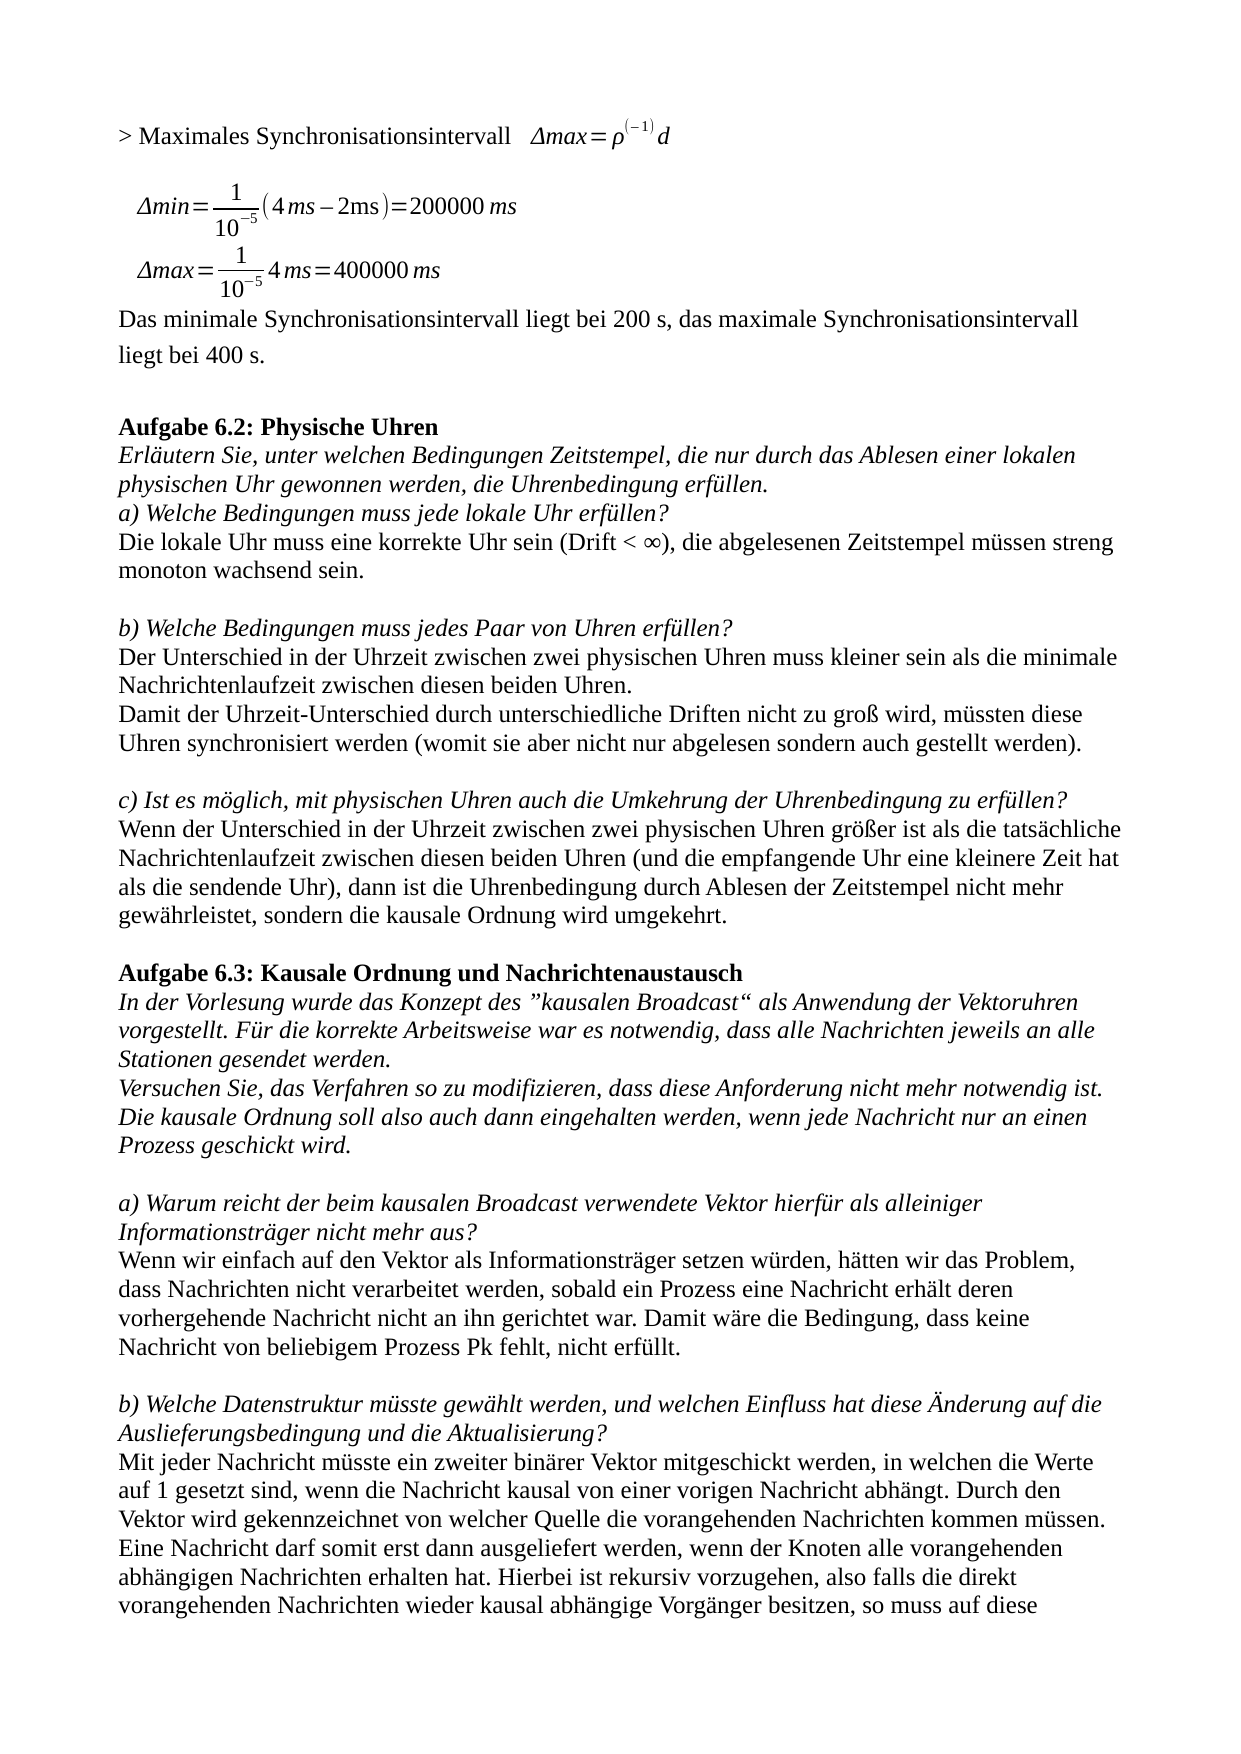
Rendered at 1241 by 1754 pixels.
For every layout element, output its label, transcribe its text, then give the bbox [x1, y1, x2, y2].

text c) Ist es möglich, mit physischen Uhren auch die Umkehrung der Uhrenbedingung zu erfüllen? [118, 785, 1122, 814]
text Damit der Uhrzeit-Unterschied durch unterschiedliche Driften nicht zu groß wird, müssten diese Uhren synchronisiert werden (womit sie aber nicht nur abgelesen sondern auch gestellt werden). [118, 699, 1122, 757]
text Der Unterschied in der Uhrzeit zwischen zwei physischen Uhren muss kleiner sein als die minimale Nachrichtenlaufzeit zwischen diesen beiden Uhren. [118, 642, 1122, 699]
text a) Welche Bedingungen muss jede lokale Uhr erfüllen? [118, 498, 1122, 527]
text Wenn wir einfach auf den Vektor als Informationsträger setzen würden, hätten wir das Problem, dass Nachrichten nicht verarbeitet werden, sobald ein Prozess eine Nachricht erhält deren vorhergehende Nachricht nicht an ihn gerichtet war. Damit wäre die Bedingung, dass keine Nachricht von beliebigem Prozess Pk fehlt, nicht erfüllt. [118, 1245, 1122, 1360]
text Erläutern Sie, unter welchen Bedingungen Zeitstempel, die nur durch das Ablesen einer lokalen physischen Uhr gewonnen werden, die Uhrenbedingung erfüllen. [118, 440, 1122, 498]
text b) Welche Bedingungen muss jedes Paar von Uhren erfüllen? [118, 613, 1122, 642]
text Aufgabe 6.3: Kausale Ordnung und Nachrichtenaustausch [118, 958, 1122, 987]
text Aufgabe 6.2: Physische Uhren [118, 412, 1122, 440]
text Mit jeder Nachricht müsste ein zweiter binärer Vektor mitgeschickt werden, in welchen die Werte auf 1 gesetzt sind, wenn die Nachricht kausal von einer vorigen Nachricht abhängt. Durch den Vektor wird gekennzeichnet von welcher Quelle die vorangehenden Nachrichten kommen müssen. [118, 1447, 1122, 1533]
text a) Warum reicht der beim kausalen Broadcast verwendete Vektor hierfür als alleiniger Informationsträger nicht mehr aus? [118, 1188, 1122, 1245]
text Die lokale Uhr muss eine korrekte Uhr sein (Drift < ∞), die abgelesenen Zeitstempel müssen streng monoton wachsend sein. [118, 527, 1122, 584]
text b) Welche Datenstruktur müsste gewählt werden, und welchen Einfluss hat diese Änderung auf die Auslieferungsbedingung und die Aktualisierung? [118, 1389, 1122, 1447]
text Wenn der Unterschied in der Uhrzeit zwischen zwei physischen Uhren größer ist als die tatsächliche Nachrichtenlaufzeit zwischen diesen beiden Uhren (und die empfangende Uhr eine kleinere Zeit hat als die sendende Uhr), dann ist die Uhrenbedingung durch Ablesen der Zeitstempel nicht mehr gewährleistet, sondern die kausale Ordnung wird umgekehrt. [118, 814, 1122, 929]
text In der Vorlesung wurde das Konzept des ”kausalen Broadcast“ als Anwendung der Vektoruhren vorgestellt. Für die korrekte Arbeitsweise war es notwendig, dass alle Nachrichten jeweils an alle Stationen gesendet werden. [118, 987, 1122, 1073]
text Versuchen Sie, das Verfahren so zu modifizieren, dass diese Anforderung nicht mehr notwendig ist. Die kausale Ordnung soll also auch dann eingehalten werden, wenn jede Nachricht nur an einen Prozess geschickt wird. [118, 1073, 1122, 1159]
text Eine Nachricht darf somit erst dann ausgeliefert werden, wenn der Knoten alle vorangehenden abhängigen Nachrichten erhalten hat. Hierbei ist rekursiv vorzugehen, also falls die direkt vorangehenden Nachrichten wieder kausal abhängige Vorgänger besitzen, so muss auf diese [118, 1533, 1122, 1619]
text > Maximales Synchronisationsintervall [118, 118, 1122, 150]
text Das minimale Synchronisationsintervall liegt bei 200 s, das maximale Synchronisationsintervall liegt bei 400 s. [118, 304, 1122, 368]
